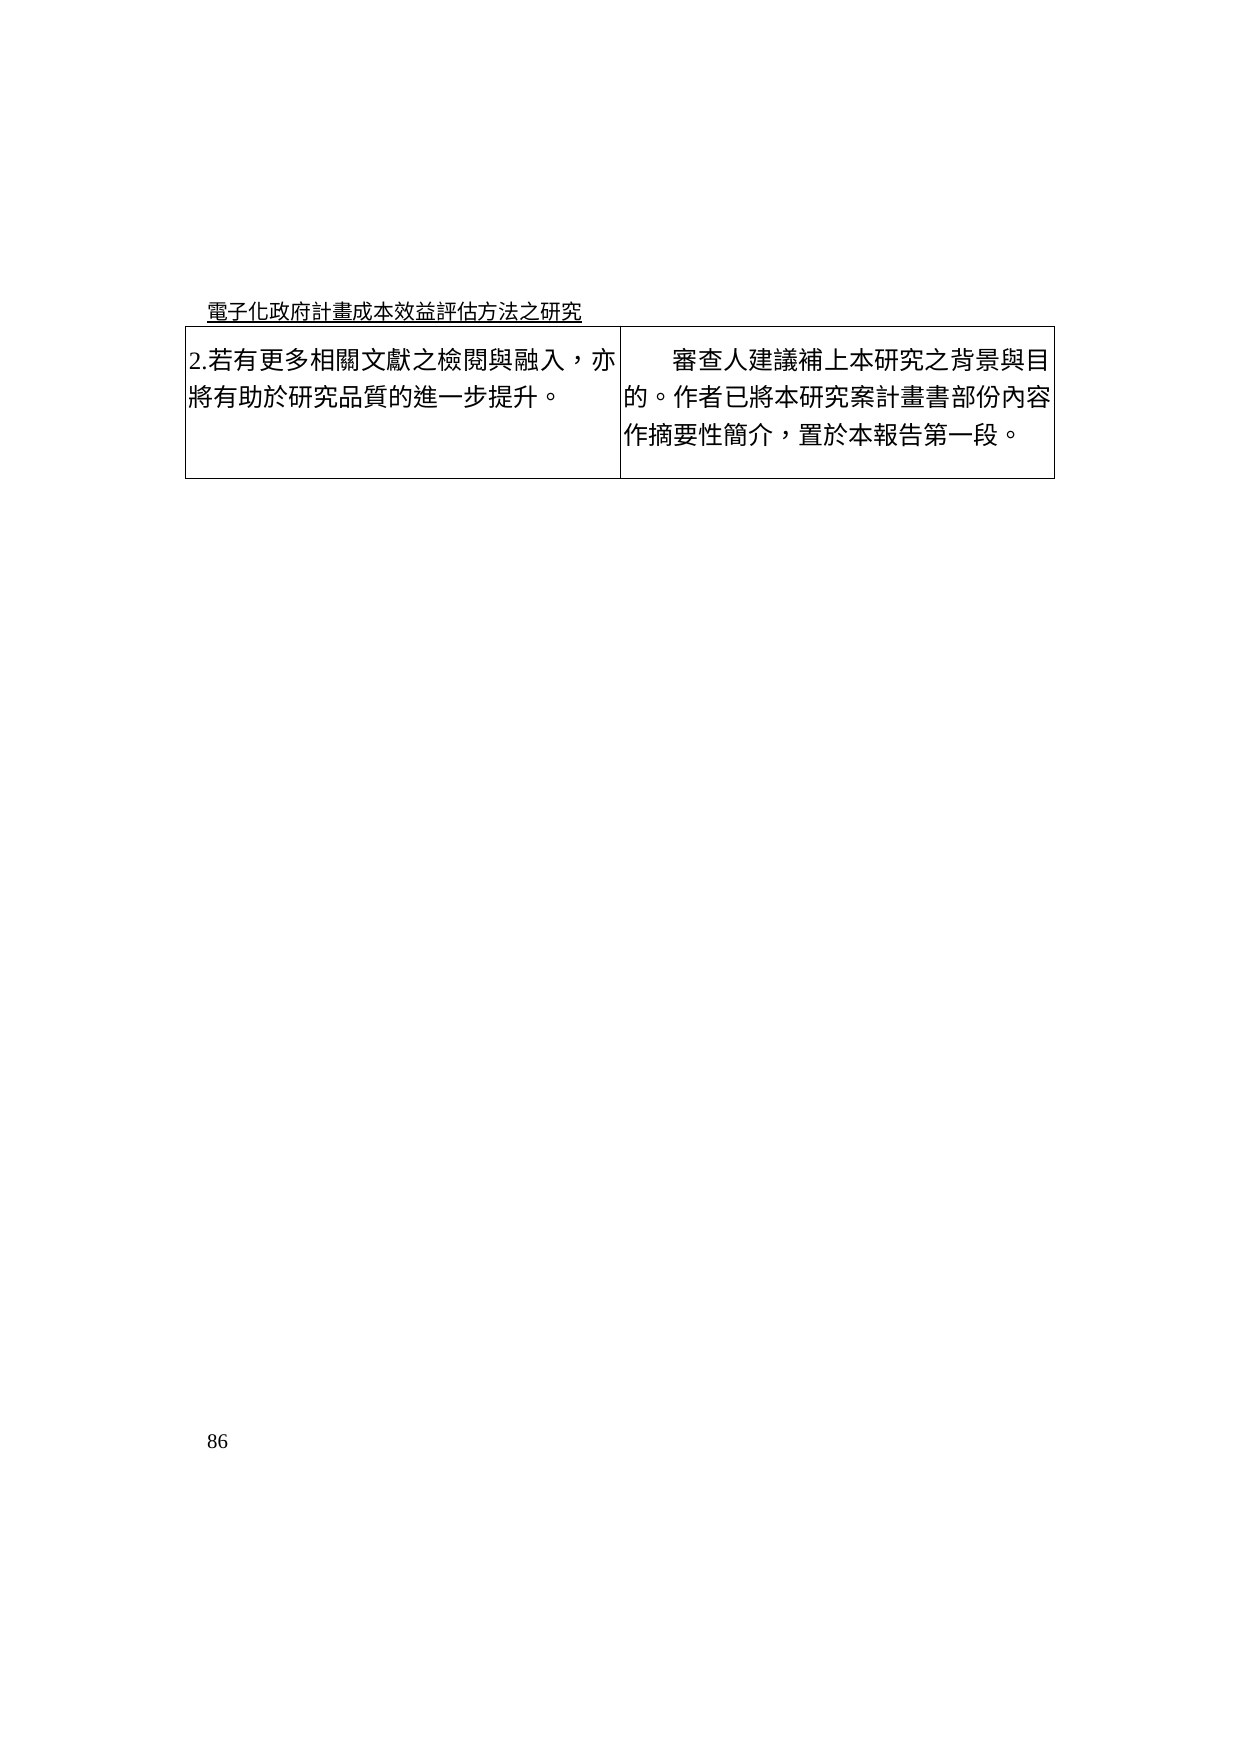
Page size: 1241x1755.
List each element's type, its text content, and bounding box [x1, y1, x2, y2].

table_cell 2.若有更多相關文獻之檢閱與融入，亦將有助於研究品質的進一步提升。 [186, 327, 620, 478]
table_cell 審查人建議補上本研究之背景與目的。作者已將本研究案計畫書部份內容作摘要性簡介，置於本報告第一段。 [621, 327, 1054, 478]
